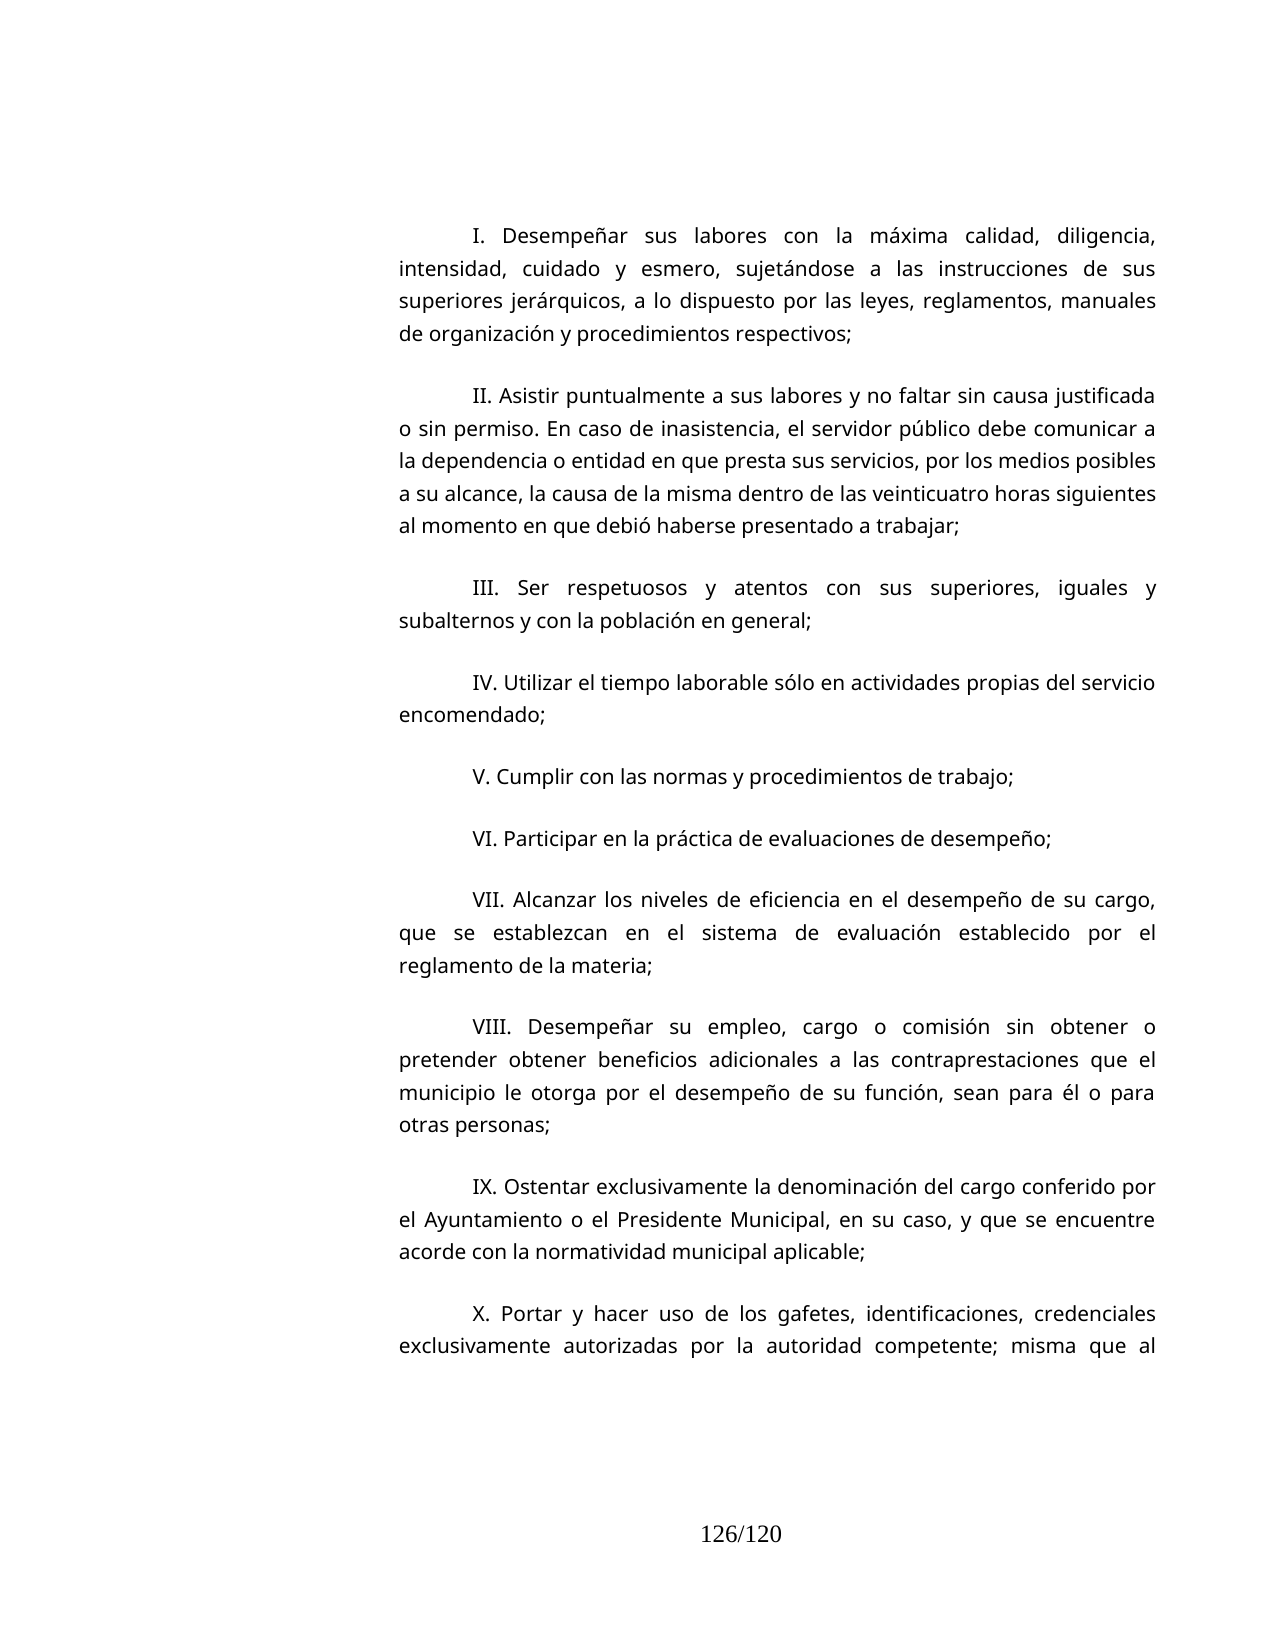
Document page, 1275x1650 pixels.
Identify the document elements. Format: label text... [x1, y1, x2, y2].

text VI. Participar en la práctica de evaluaciones de desempeño; [399, 824, 1157, 852]
text V. Cumplir con las normas y procedimientos de trabajo; [399, 762, 1157, 790]
text III. Ser respetuosos y atentos con sus superiores, iguales y subalternos y con la población en general; [399, 573, 1157, 634]
text VII. Alcanzar los niveles de eficiencia en el desempeño de su cargo, que se establezcan en el sistema de evaluación establecido por el reglamento de la materia; [399, 886, 1157, 979]
text VIII. Desempeñar su empleo, cargo o comisión sin obtener o pretender obtener beneficios adicionales a las contraprestaciones que el municipio le otorga por el desempeño de su función, sean para él o para otras personas; [399, 1012, 1157, 1139]
text IV. Utilizar el tiempo laborable sólo en actividades propias del servicio encomendado; [399, 668, 1157, 729]
text I. Desempeñar sus labores con la máxima calidad, diligencia, intensidad, cuidado y esmero, sujetándose a las instrucciones de sus superiores jerárquicos, a lo dispuesto por las leyes, reglamentos, manuales de organización y procedimientos respectivos; [399, 221, 1157, 348]
text X. Portar y hacer uso de los gafetes, identificaciones, credenciales exclusivamente autorizadas por la autoridad competente; misma que al [399, 1299, 1157, 1360]
text IX. Ostentar exclusivamente la denominación del cargo conferido por el Ayuntamiento o el Presidente Municipal, en su caso, y que se encuentre acorde con la normatividad municipal aplicable; [399, 1172, 1157, 1266]
text II. Asistir puntualmente a sus labores y no faltar sin causa justificada o sin permiso. En caso de inasistencia, el servidor público debe comunicar a la dependencia o entidad en que presta sus servicios, por los medios posibles a su alcance, la causa de la misma dentro de las veinticuatro horas siguientes al momento en que debió haberse presentado a trabajar; [399, 381, 1157, 540]
